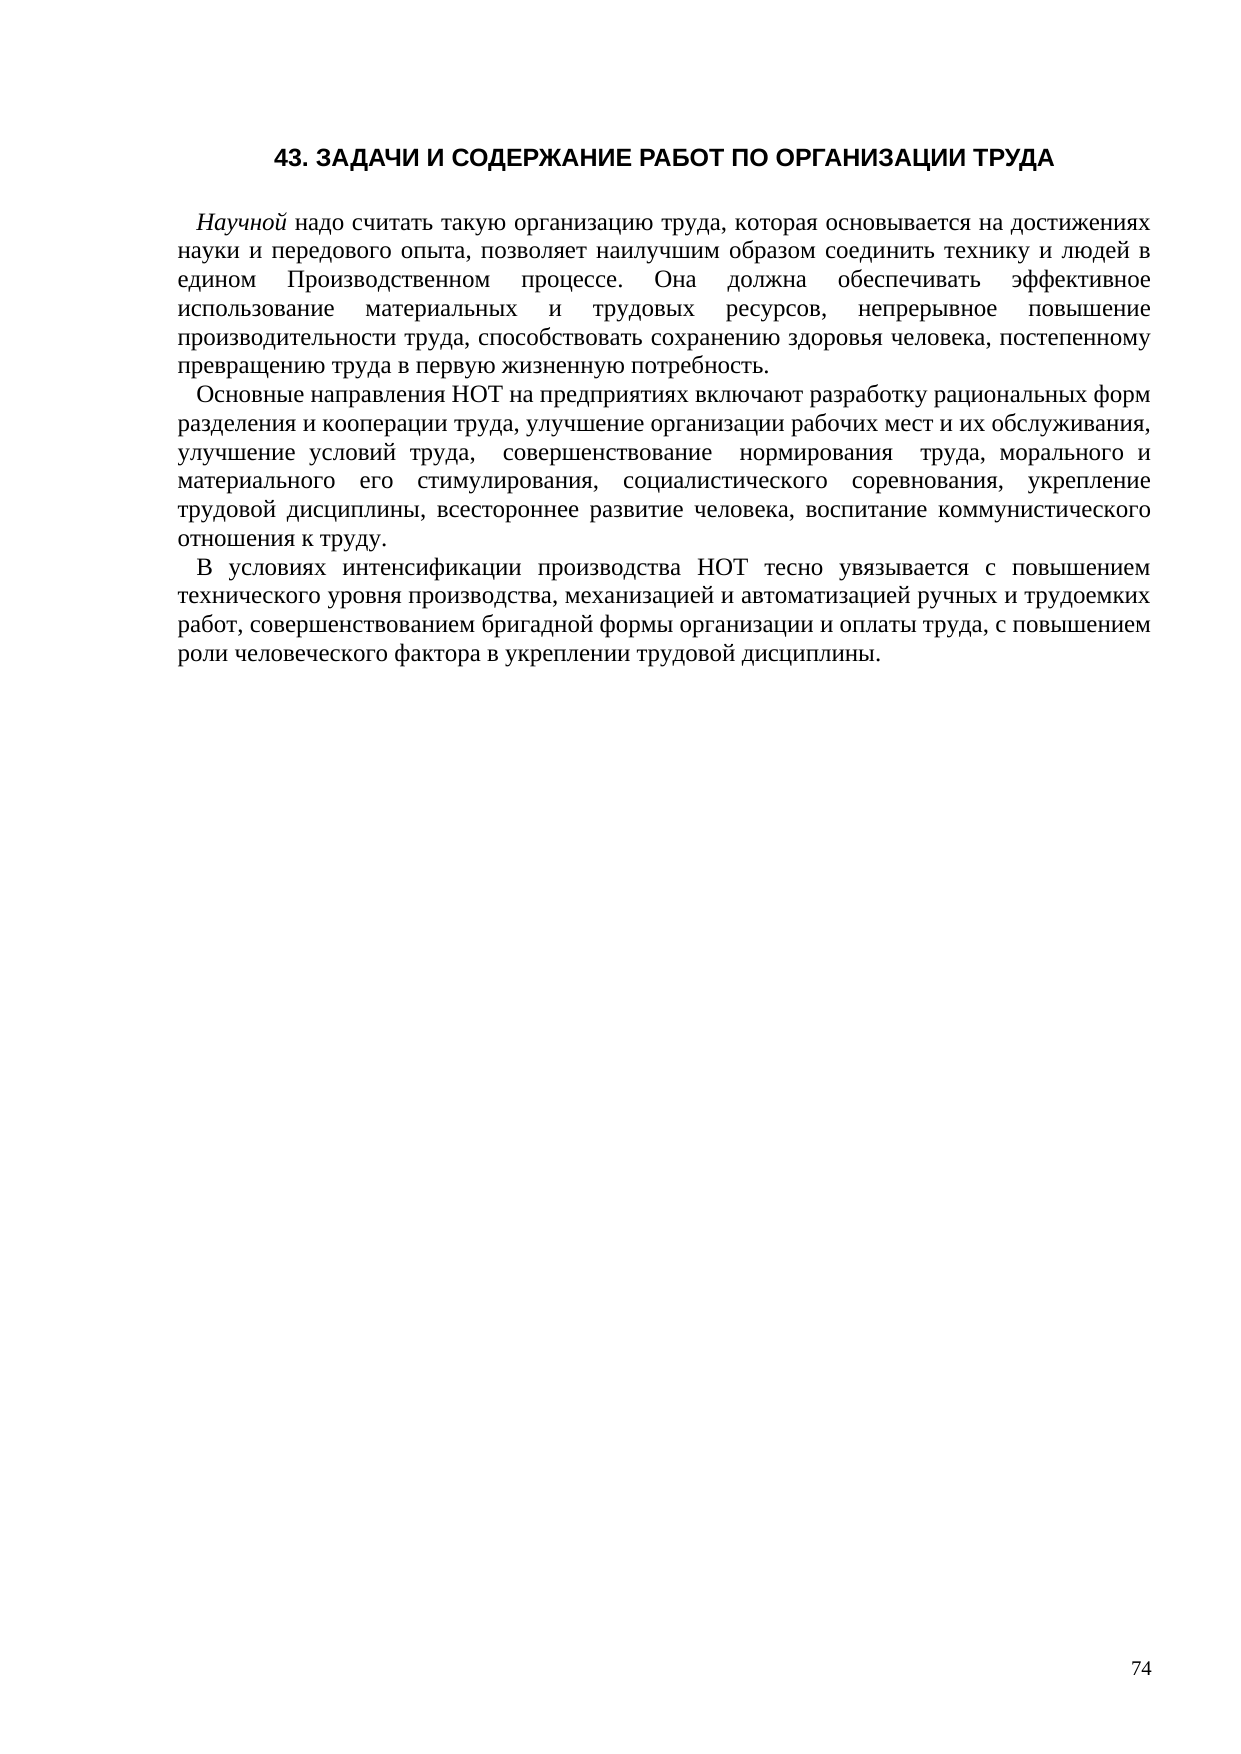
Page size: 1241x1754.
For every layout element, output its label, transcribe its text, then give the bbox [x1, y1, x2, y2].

text В условиях интенсификации производства НОТ тесно увязывается с повышением технического уровня производства, механизацией и автоматизацией ручных и трудоемких работ, совершенствованием бригадной формы организации и оплаты труда, с повышением роли человеческого фактора в укреплении трудовой дисциплины. [177, 552, 1152, 667]
subtitle 43. ЗАДАЧИ И СОДЕРЖАНИЕ РАБОТ ПО ОРГАНИЗАЦИИ ТРУДА [177, 143, 1152, 172]
text Научной надо считать такую организацию труда, которая основывается на достижениях науки и передового опыта, позволяет наилучшим образом соединить технику и людей в едином Производственном процессе. Она должна обеспечивать эффективное использование материальных и трудовых ресурсов, непрерывное повышение производительности труда, способствовать сохранению здоровья человека, постепенному превращению труда в первую жизненную потребность. [177, 207, 1152, 379]
text Основные направления НОТ на предприятиях включают разработку рациональных форм разделения и кооперации труда, улучшение организации рабочих мест и их обслуживания, улучшение условий труда, совершенствование нормирования труда, морального и материального его стимулирования, социалистического соревнования, укрепление трудовой дисциплины, всестороннее развитие человека, воспитание коммунистического отношения к труду. [177, 379, 1152, 552]
